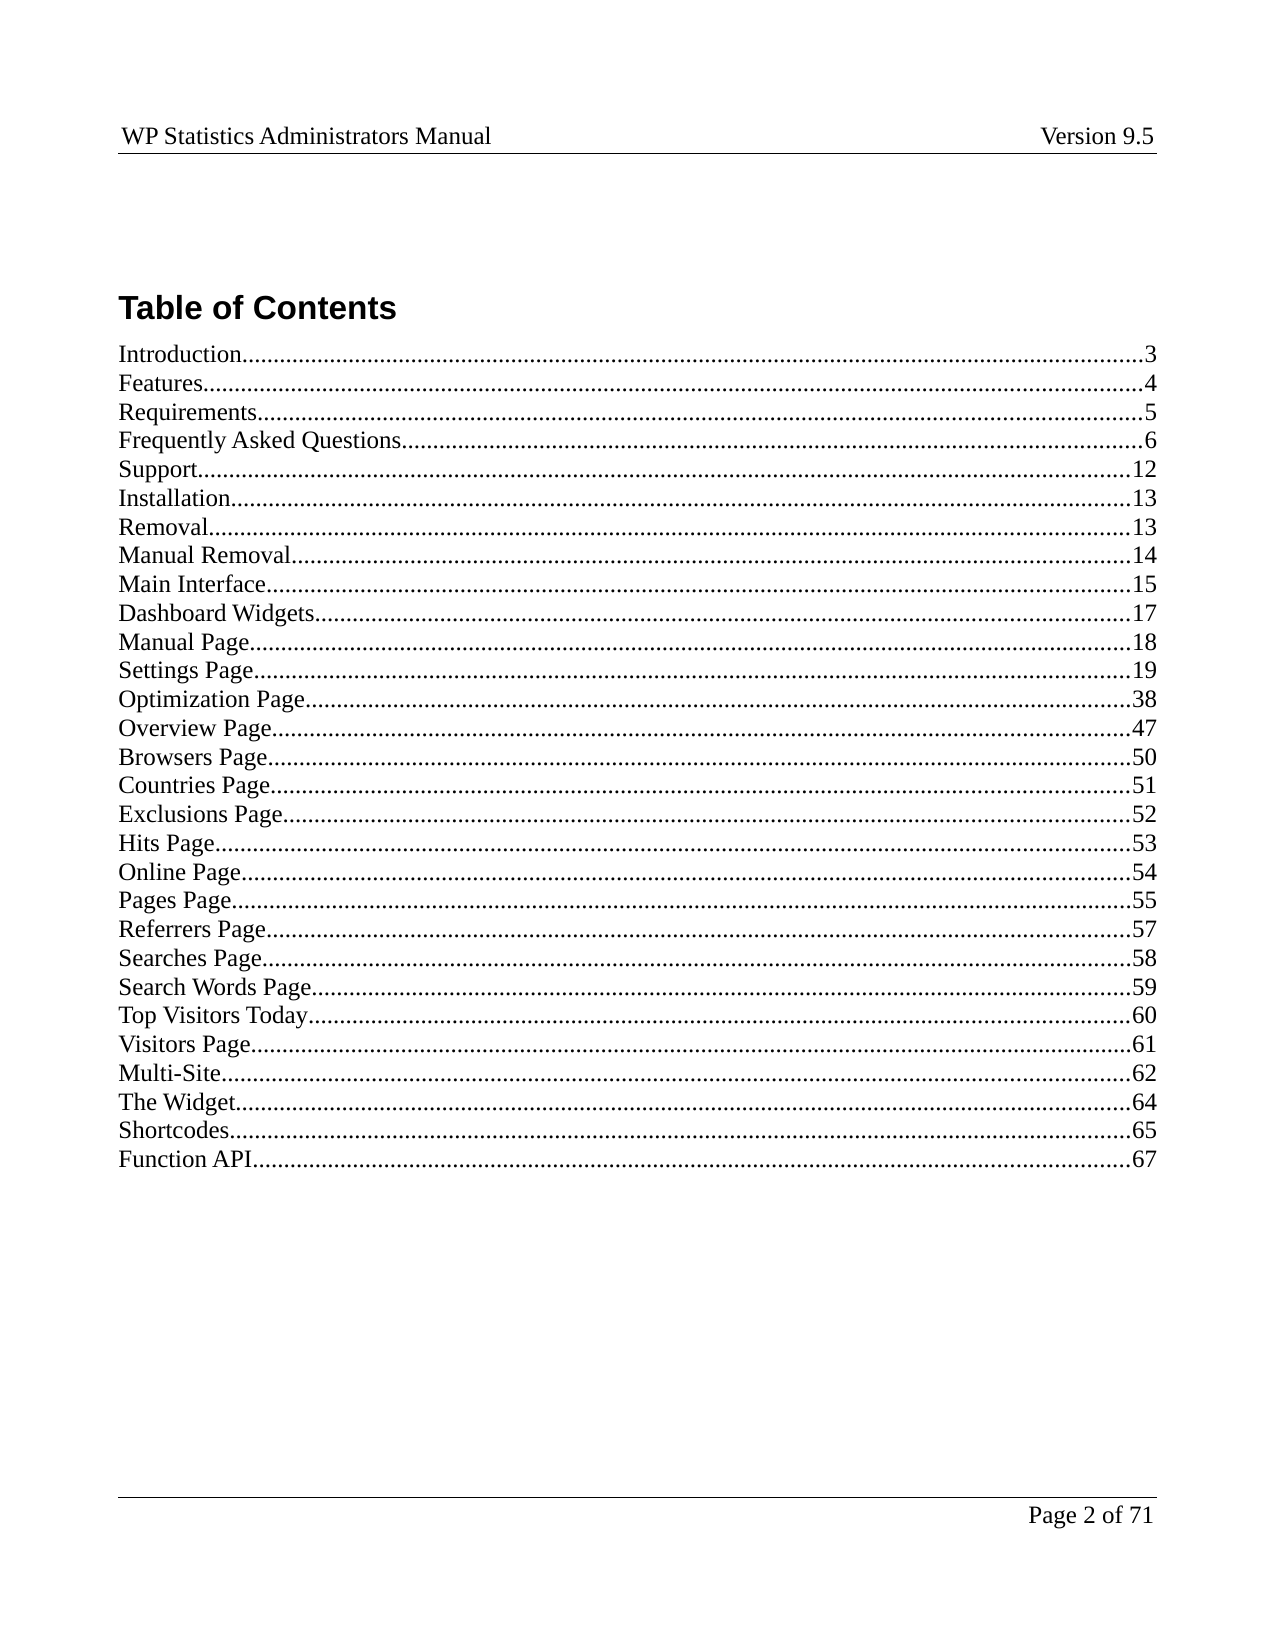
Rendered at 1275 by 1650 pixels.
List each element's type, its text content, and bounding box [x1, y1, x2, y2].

text Manual Page 18 [118, 627, 1157, 656]
text Settings Page 19 [118, 656, 1157, 684]
text Requirements 5 [118, 397, 1157, 426]
text Exclusions Page 52 [118, 799, 1157, 828]
text Features 4 [118, 368, 1157, 397]
text Search Words Page 59 [118, 972, 1157, 1001]
text Support 12 [118, 454, 1157, 483]
text Installation 13 [118, 483, 1157, 512]
text Countries Page 51 [118, 771, 1157, 799]
text Frequently Asked Questions 6 [118, 426, 1157, 454]
text Optimization Page 38 [118, 684, 1157, 713]
text Multi-Site 62 [118, 1058, 1157, 1087]
text Dashboard Widgets 17 [118, 598, 1157, 627]
text Main Interface 15 [118, 569, 1157, 598]
text Top Visitors Today 60 [118, 1001, 1157, 1029]
subtitle Table of Contents [118, 288, 1157, 327]
text Overview Page 47 [118, 713, 1157, 742]
text Manual Removal 14 [118, 541, 1157, 569]
text Referrers Page 57 [118, 914, 1157, 943]
text Shortcodes 65 [118, 1116, 1157, 1144]
text Removal 13 [118, 512, 1157, 541]
text The Widget 64 [118, 1087, 1157, 1116]
text Hits Page 53 [118, 828, 1157, 857]
text Function API 67 [118, 1144, 1157, 1173]
text Pages Page 55 [118, 886, 1157, 914]
text Searches Page 58 [118, 943, 1157, 972]
text Introduction 3 [118, 339, 1157, 368]
text Browsers Page 50 [118, 742, 1157, 771]
text Visitors Page 61 [118, 1029, 1157, 1058]
text Online Page 54 [118, 857, 1157, 886]
